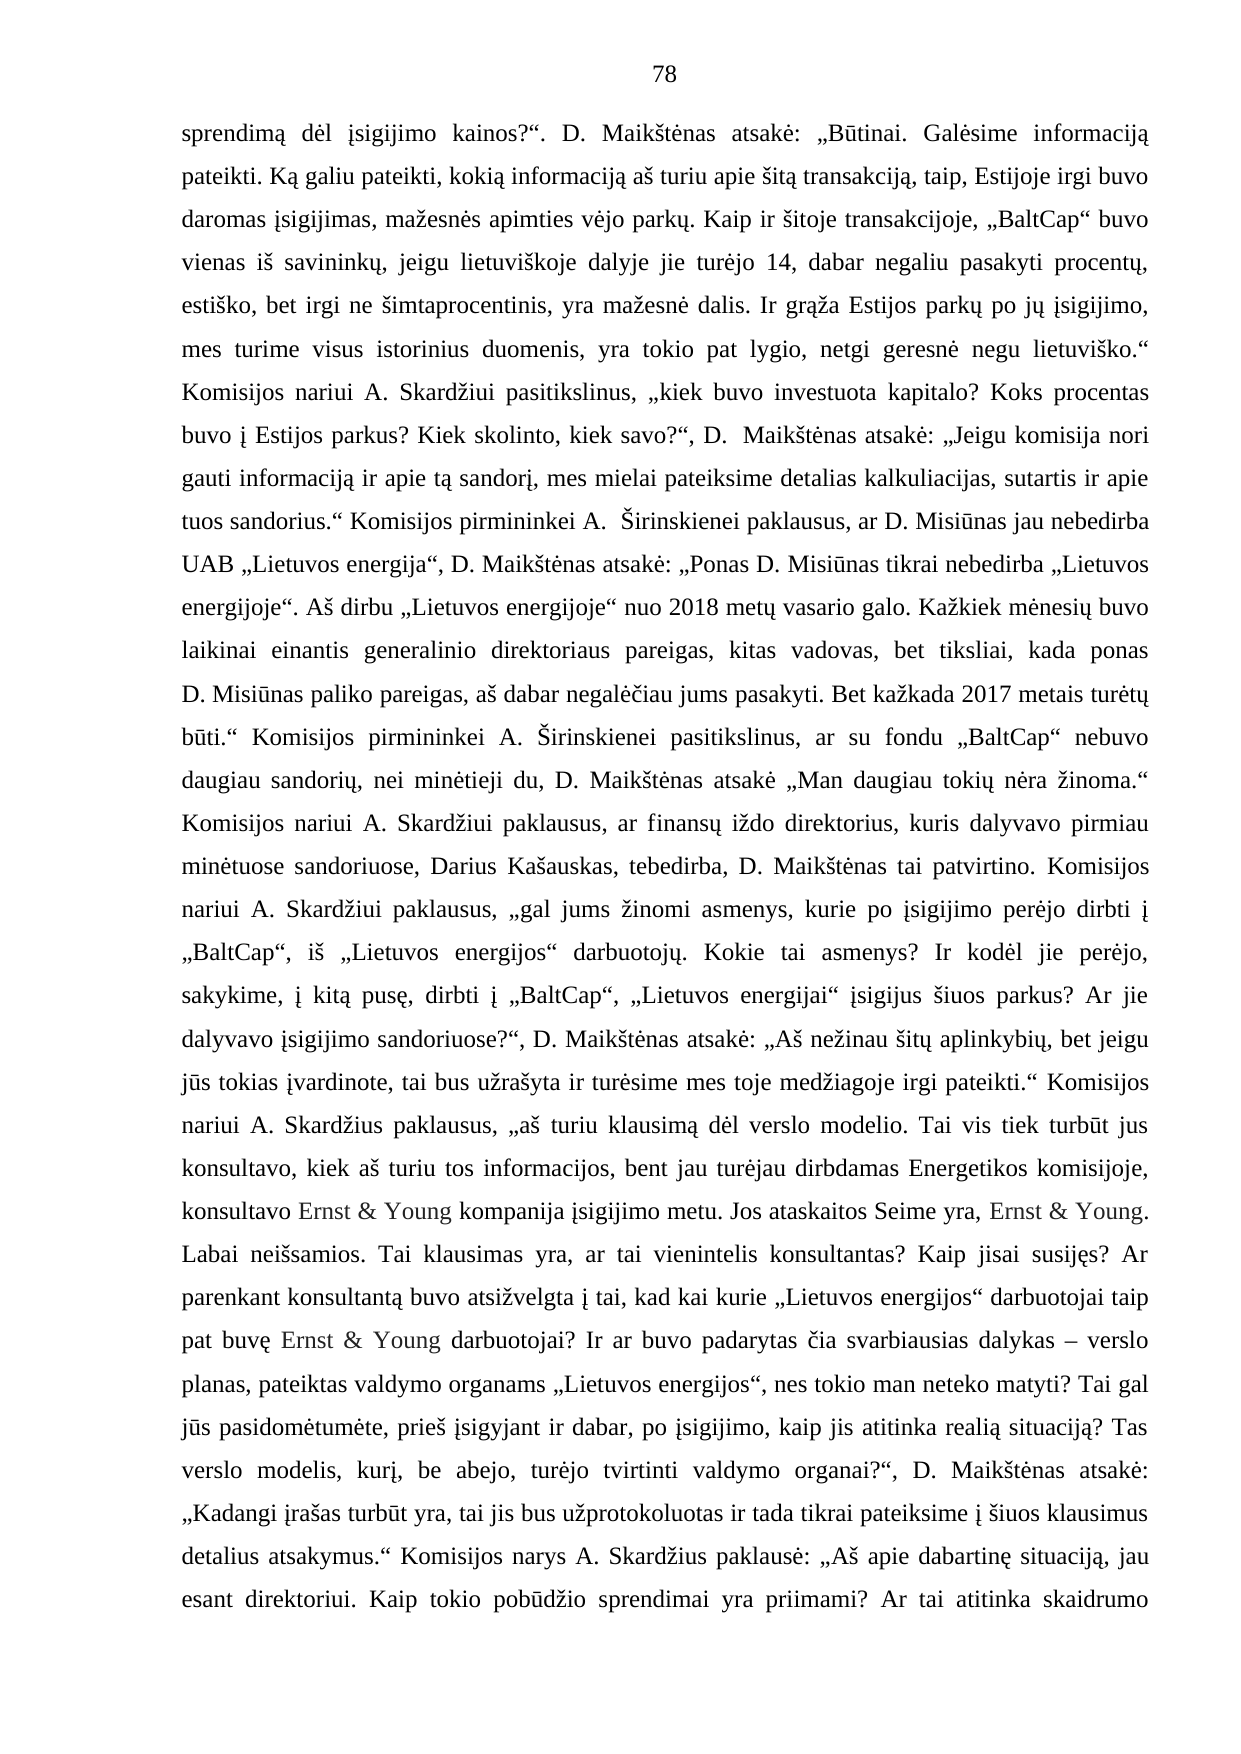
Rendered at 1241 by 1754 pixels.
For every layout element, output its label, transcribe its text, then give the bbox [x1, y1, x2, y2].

text sprendimą dėl įsigijimo kainos?“. D. Maikštėnas atsakė: „Būtinai. Galėsime informaciją pateikti. Ką galiu pateikti, kokią informaciją aš turiu apie šitą transakciją, taip, Estijoje irgi buvo daromas įsigijimas, mažesnės apimties vėjo parkų. Kaip ir šitoje transakcijoje, „BaltCap“ buvo vienas iš savininkų, jeigu lietuviškoje dalyje jie turėjo 14, dabar negaliu pasakyti procentų, estiško, bet irgi ne šimtaprocentinis, yra mažesnė dalis. Ir grąža Estijos parkų po jų įsigijimo, mes turime visus istorinius duomenis, yra tokio pat lygio, netgi geresnė negu lietuviško.“ Komisijos nariui A. Skardžiui pasitikslinus, „kiek buvo investuota kapitalo? Koks procentas buvo į Estijos parkus? Kiek skolinto, kiek savo?“, D. Maikštėnas atsakė: „Jeigu komisija nori gauti informaciją ir apie tą sandorį, mes mielai pateiksime detalias kalkuliacijas, sutartis ir apie tuos sandorius.“ Komisijos pirmininkei A. Širinskienei paklausus, ar D. Misiūnas jau nebedirba UAB „Lietuvos energija“, D. Maikštėnas atsakė: „Ponas D. Misiūnas tikrai nebedirba „Lietuvos energijoje“. Aš dirbu „Lietuvos energijoje“ nuo 2018 metų vasario galo. Kažkiek mėnesių buvo laikinai einantis generalinio direktoriaus pareigas, kitas vadovas, bet tiksliai, kada ponas D. Misiūnas paliko pareigas, aš dabar negalėčiau jums pasakyti. Bet kažkada 2017 metais turėtų būti.“ Komisijos pirmininkei A. Širinskienei pasitikslinus, ar su fondu „BaltCap“ nebuvo daugiau sandorių, nei minėtieji du, D. Maikštėnas atsakė „Man daugiau tokių nėra žinoma.“ Komisijos nariui A. Skardžiui paklausus, ar finansų iždo direktorius, kuris dalyvavo pirmiau minėtuose sandoriuose, Darius Kašauskas, tebedirba, D. Maikštėnas tai patvirtino. Komisijos nariui A. Skardžiui paklausus, „gal jums žinomi asmenys, kurie po įsigijimo perėjo dirbti į „BaltCap“, iš „Lietuvos energijos“ darbuotojų. Kokie tai asmenys? Ir kodėl jie perėjo, sakykime, į kitą pusę, dirbti į „BaltCap“, „Lietuvos energijai“ įsigijus šiuos parkus? Ar jie dalyvavo įsigijimo sandoriuose?“, D. Maikštėnas atsakė: „Aš nežinau šitų aplinkybių, bet jeigu jūs tokias įvardinote, tai bus užrašyta ir turėsime mes toje medžiagoje irgi pateikti.“ Komisijos nariui A. Skardžius paklausus, „aš turiu klausimą dėl verslo modelio. Tai vis tiek turbūt jus konsultavo, kiek aš turiu tos informacijos, bent jau turėjau dirbdamas Energetikos komisijoje, konsultavo Ernst & Young kompanija įsigijimo metu. Jos ataskaitos Seime yra, Ernst & Young. Labai neišsamios. Tai klausimas yra, ar tai vienintelis konsultantas? Kaip jisai susijęs? Ar parenkant konsultantą buvo atsižvelgta į tai, kad kai kurie „Lietuvos energijos“ darbuotojai taip pat buvę Ernst & Young darbuotojai? Ir ar buvo padarytas čia svarbiausias dalykas – verslo planas, pateiktas valdymo organams „Lietuvos energijos“, nes tokio man neteko matyti? Tai gal jūs pasidomėtumėte, prieš įsigyjant ir dabar, po įsigijimo, kaip jis atitinka realią situaciją? Tas verslo modelis, kurį, be abejo, turėjo tvirtinti valdymo organai?“, D. Maikštėnas atsakė: „Kadangi įrašas turbūt yra, tai jis bus užprotokoluotas ir tada tikrai pateiksime į šiuos klausimus detalius atsakymus.“ Komisijos narys A. Skardžius paklausė: „Aš apie dabartinę situaciją, jau esant direktoriui. Kaip tokio pobūdžio sprendimai yra priimami? Ar tai atitinka skaidrumo [181, 118, 1149, 1613]
